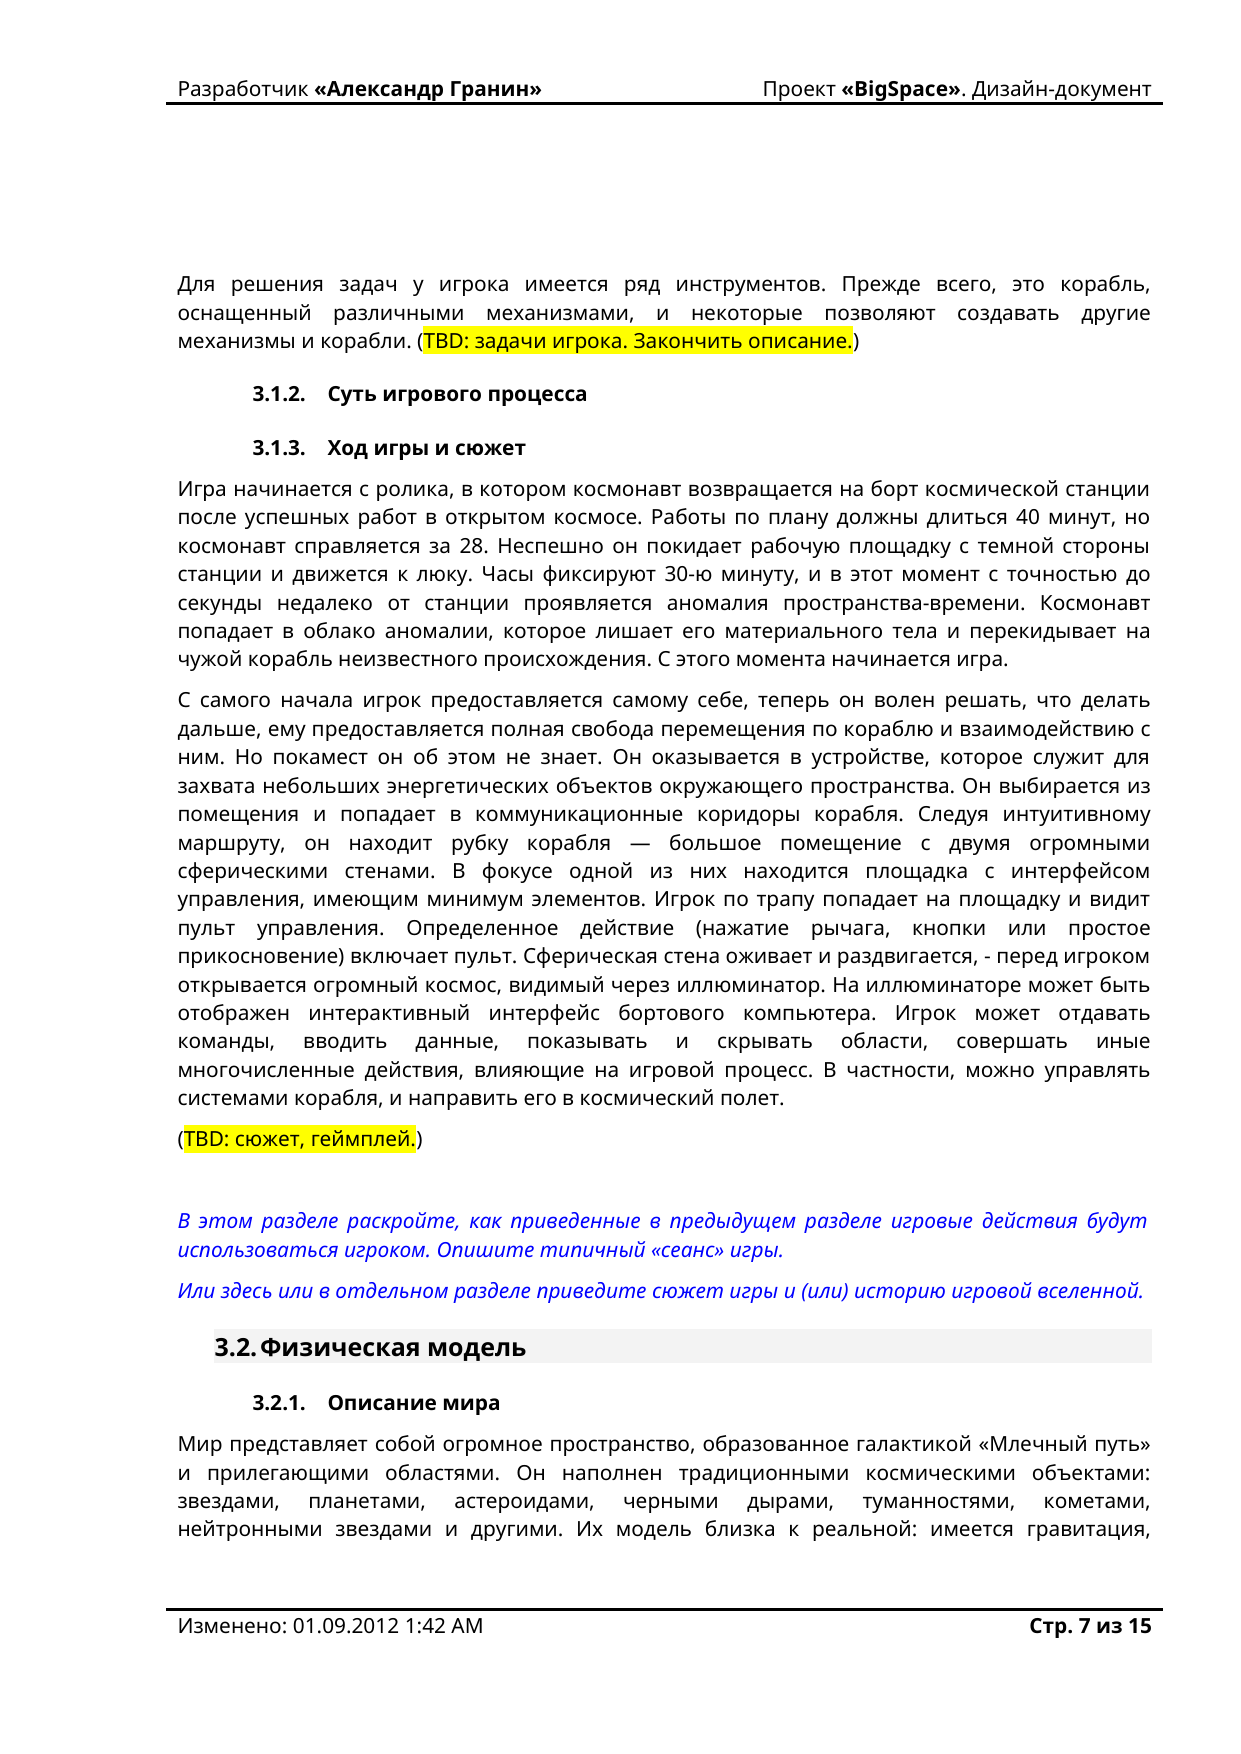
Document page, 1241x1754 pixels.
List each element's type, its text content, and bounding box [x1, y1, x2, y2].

text В этом разделе раскройте, как приведенные в предыдущем разделе игровые действия будут использоваться игроком. Опишите типичный «сеанс» игры. [177, 1206, 1152, 1263]
text С самого начала игрок предоставляется самому себе, теперь он волен решать, что делать дальше, ему предоставляется полная свобода перемещения по кораблю и взаимодействию с ним. Но покамест он об этом не знает. Он оказывается в устройстве, которое служит для захвата небольших энергетических объектов окружающего пространства. Он выбирается из помещения и попадает в коммуникационные коридоры корабля. Следуя интуитивному маршруту, он находит рубку корабля — большое помещение с двумя огромными сферическими стенами. В фокусе одной из них находится площадка с интерфейсом управления, имеющим минимум элементов. Игрок по трапу попадает на площадку и видит пульт управления. Определенное действие (нажатие рычага, кнопки или простое прикосновение) включает пульт. Сферическая стена оживает и раздвигается, - перед игроком открывается огромный космос, видимый через иллюминатор. На иллюминаторе может быть отображен интерактивный интерфейс бортового компьютера. Игрок может отдавать команды, вводить данные, показывать и скрывать области, совершать иные многочисленные действия, влияющие на игровой процесс. В частности, можно управлять системами корабля, и направить его в космический полет. [177, 685, 1152, 1112]
text Для решения задач у игрока имеется ряд инструментов. Прежде всего, это корабль, оснащенный различными механизмами, и некоторые позволяют создавать другие механизмы и корабли. (TBD: задачи игрока. Закончить описание.) [177, 269, 1152, 354]
subtitle Суть игрового процесса [252, 379, 1152, 408]
subtitle Описание мира [252, 1388, 1152, 1417]
text Или здесь или в отдельном разделе приведите сюжет игры и (или) историю игровой вселенной. [177, 1276, 1152, 1304]
text Игра начинается с ролика, в котором космонавт возвращается на борт космической станции после успешных работ в открытом космосе. Работы по плану должны длиться 40 минут, но космонавт справляется за 28. Неспешно он покидает рабочую площадку с темной стороны станции и движется к люку. Часы фиксируют 30-ю минуту, и в этот момент с точностью до секунды недалеко от станции проявляется аномалия пространства-времени. Космонавт попадает в облако аномалии, которое лишает его материального тела и перекидывает на чужой корабль неизвестного происхождения. С этого момента начинается игра. [177, 474, 1152, 673]
subtitle Ход игры и сюжет [252, 433, 1152, 461]
text (TBD: сюжет, геймплей.) [177, 1124, 1152, 1153]
subtitle Физическая модель [214, 1329, 1152, 1363]
text Мир представляет собой огромное пространство, образованное галактикой «Млечный путь» и прилегающими областями. Он наполнен традиционными космическими объектами: звездами, планетами, астероидами, черными дырами, туманностями, кометами, нейтронными звездами и другими. Их модель близка к реальной: имеется гравитация, [177, 1429, 1152, 1543]
